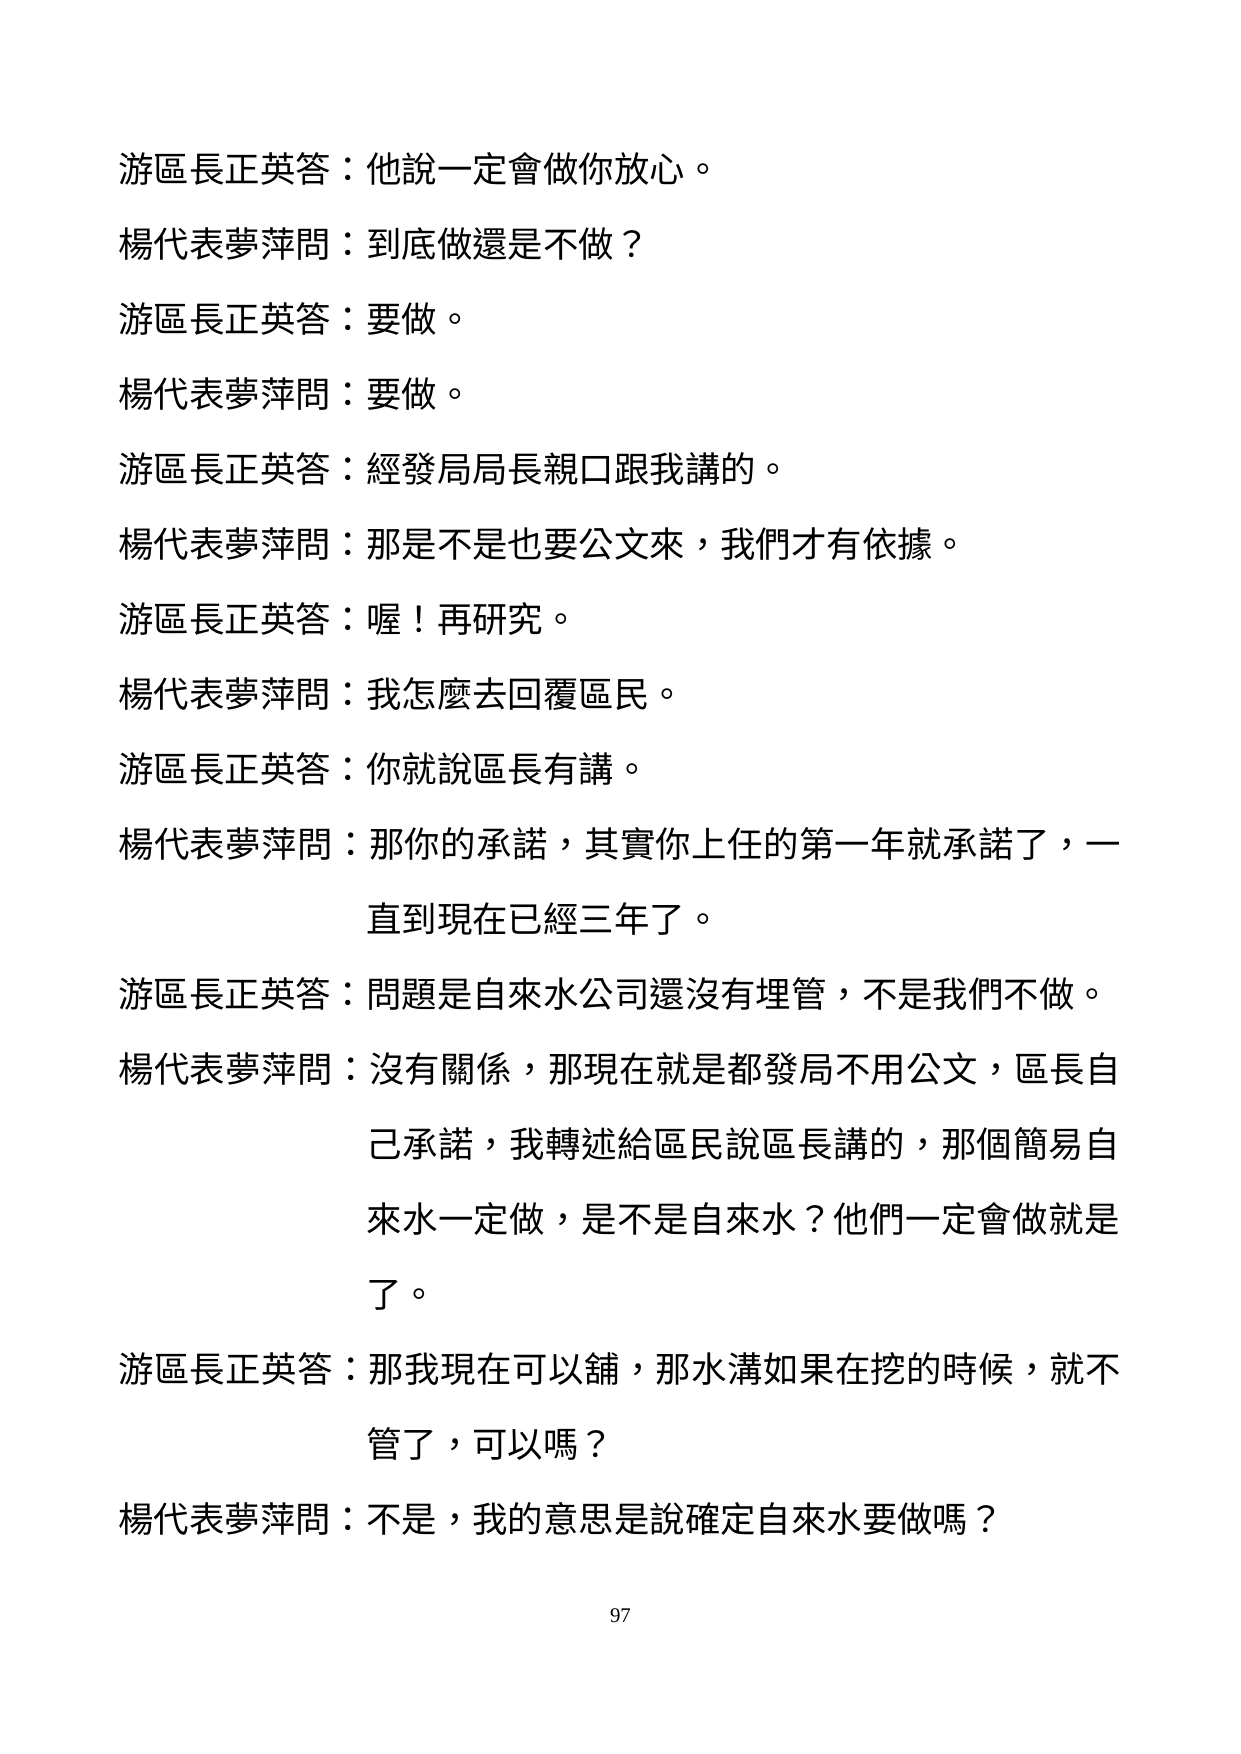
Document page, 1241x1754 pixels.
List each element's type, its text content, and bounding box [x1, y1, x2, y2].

text 游區長正英答：他說一定會做你放心。 [118, 130, 1122, 205]
text 游區長正英答：問題是自來水公司還沒有埋管，不是我們不做。 [118, 955, 1122, 1030]
text 游區長正英答：經發局局長親口跟我講的。 [118, 430, 1122, 505]
text 游區長正英答：喔！再研究。 [118, 580, 1122, 655]
text 游區長正英答：你就說區長有講。 [118, 730, 1122, 805]
text 楊代表夢萍問：不是，我的意思是說確定自來水要做嗎？ [118, 1480, 1122, 1555]
text 楊代表夢萍問：那是不是也要公文來，我們才有依據。 [118, 505, 1122, 580]
text 楊代表夢萍問：我怎麼去回覆區民。 [118, 655, 1122, 730]
text 游區長正英答：那我現在可以舖，那水溝如果在挖的時候，就不管了，可以嗎？ [118, 1330, 1122, 1480]
text 游區長正英答：要做。 [118, 280, 1122, 355]
text 楊代表夢萍問：那你的承諾，其實你上任的第一年就承諾了，一直到現在已經三年了。 [118, 805, 1122, 955]
text 楊代表夢萍問：到底做還是不做？ [118, 205, 1122, 280]
text 楊代表夢萍問：要做。 [118, 355, 1122, 430]
text 楊代表夢萍問：沒有關係，那現在就是都發局不用公文，區長自己承諾，我轉述給區民說區長講的，那個簡易自來水一定做，是不是自來水？他們一定會做就是了。 [118, 1030, 1122, 1330]
